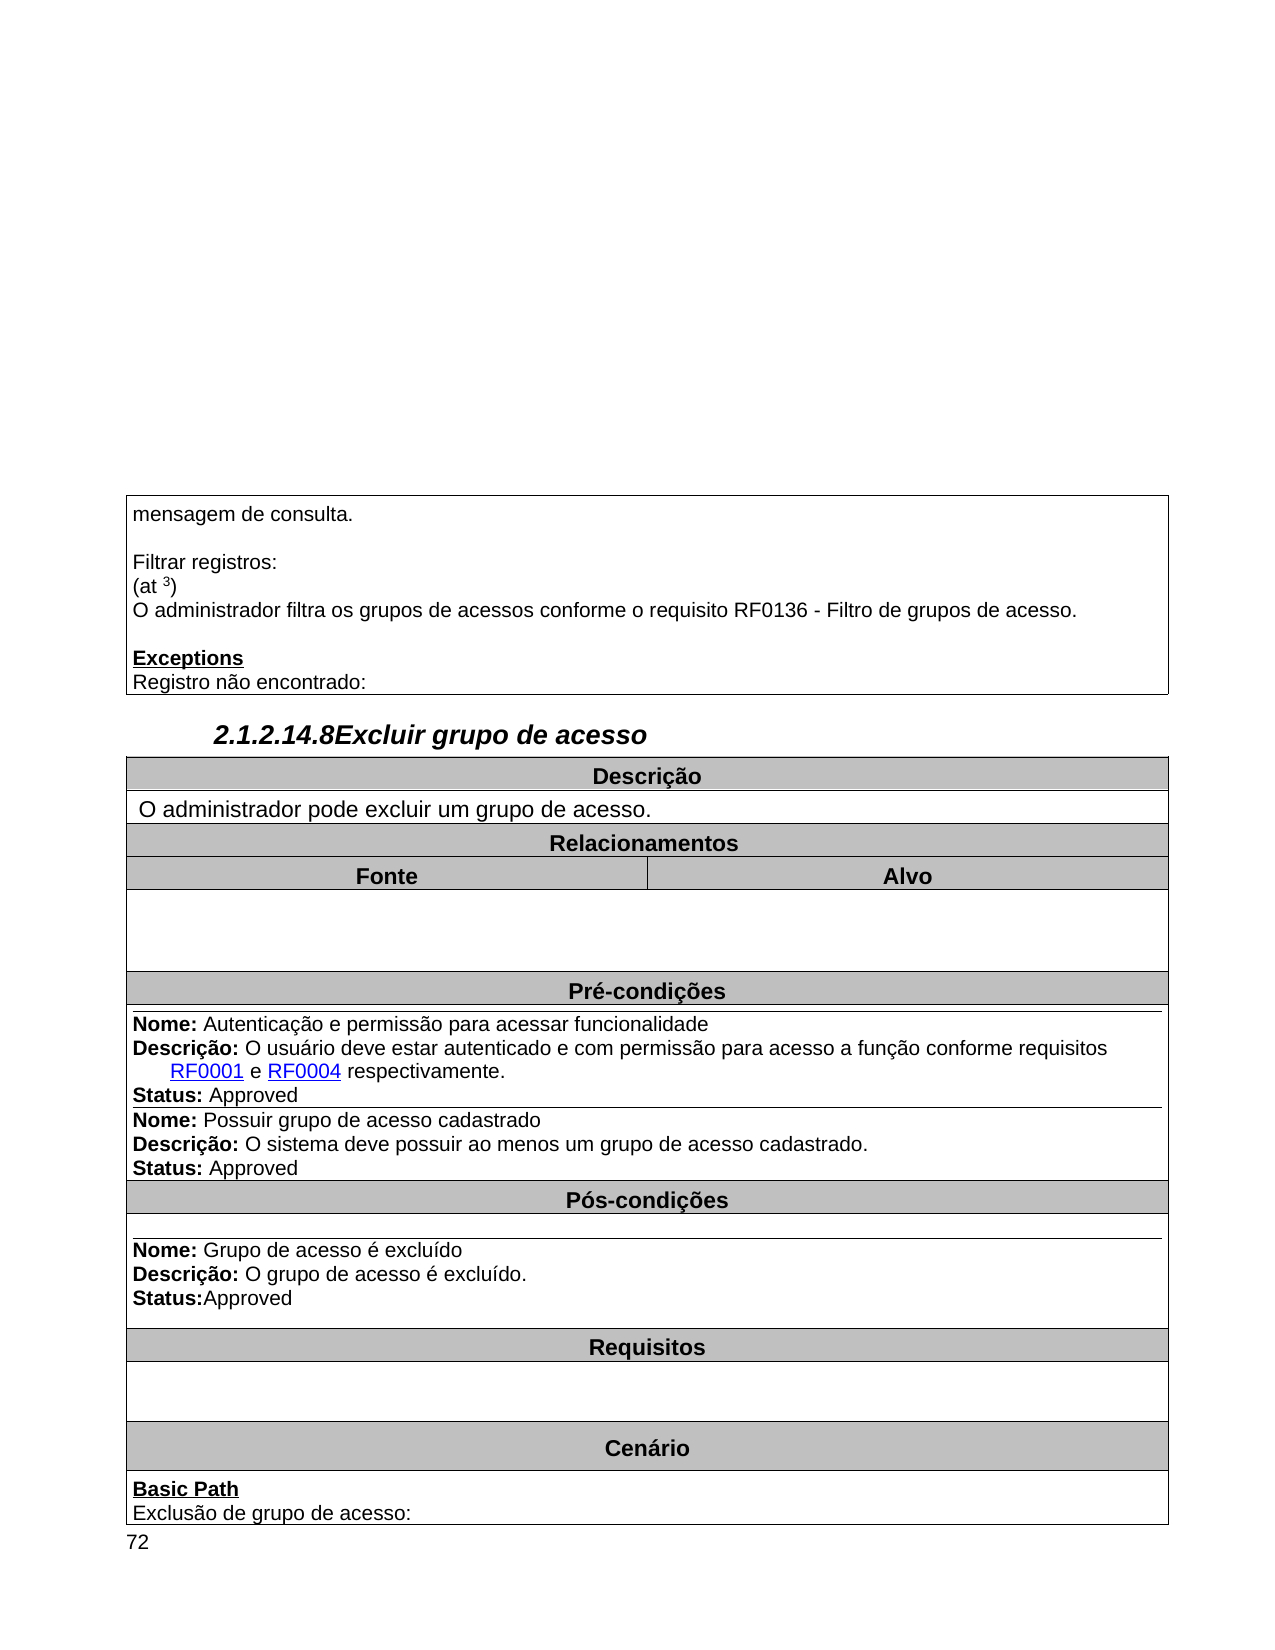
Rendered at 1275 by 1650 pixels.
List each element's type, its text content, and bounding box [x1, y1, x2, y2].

table_cell Basic Path Exclusão de grupo de acesso: [127, 1471, 1168, 1524]
table_header Descrição [127, 758, 1168, 789]
table_cell Cenário [127, 1422, 1168, 1470]
table_cell [127, 1214, 1168, 1328]
table_cell Alvo [648, 857, 1168, 889]
table_cell Nome: Possuir grupo de acesso cadastrado Descrição: O sistema deve possuir ao menos um grupo de acesso cadastrado. Status: Approved [133, 1108, 1162, 1180]
list Excluir grupo de acesso [214, 719, 1155, 750]
table_header Nome: Autenticação e permissão para acessar funcionalidade Descrição: O usuário deve estar autenticado e com permissão para acesso a função conforme requisitos RF0001 e RF0004 respectivamente. Status: Approved [133, 1012, 1162, 1107]
table_cell [127, 890, 1168, 971]
table_header Nome: Grupo de acesso é excluído Descrição: O grupo de acesso é excluído. Status:Approved [133, 1239, 1162, 1310]
table_cell Relacionamentos [127, 824, 1168, 856]
table_cell Pré-condições [127, 972, 1168, 1004]
table_cell Pós-condições [127, 1181, 1168, 1213]
table_cell Fonte [127, 857, 647, 889]
table_cell Requisitos [127, 1329, 1168, 1361]
table_cell mensagem de consulta. Filtrar registros: (at 3) O administrador filtra os grupos de acessos conforme o requisito RF0136 - Filtro de grupos de acesso. Exceptions Registro não encontrado: [127, 496, 1168, 693]
table_cell [127, 1362, 1168, 1421]
table_cell O administrador pode excluir um grupo de acesso. [127, 791, 1168, 823]
table_cell [127, 1005, 1168, 1180]
